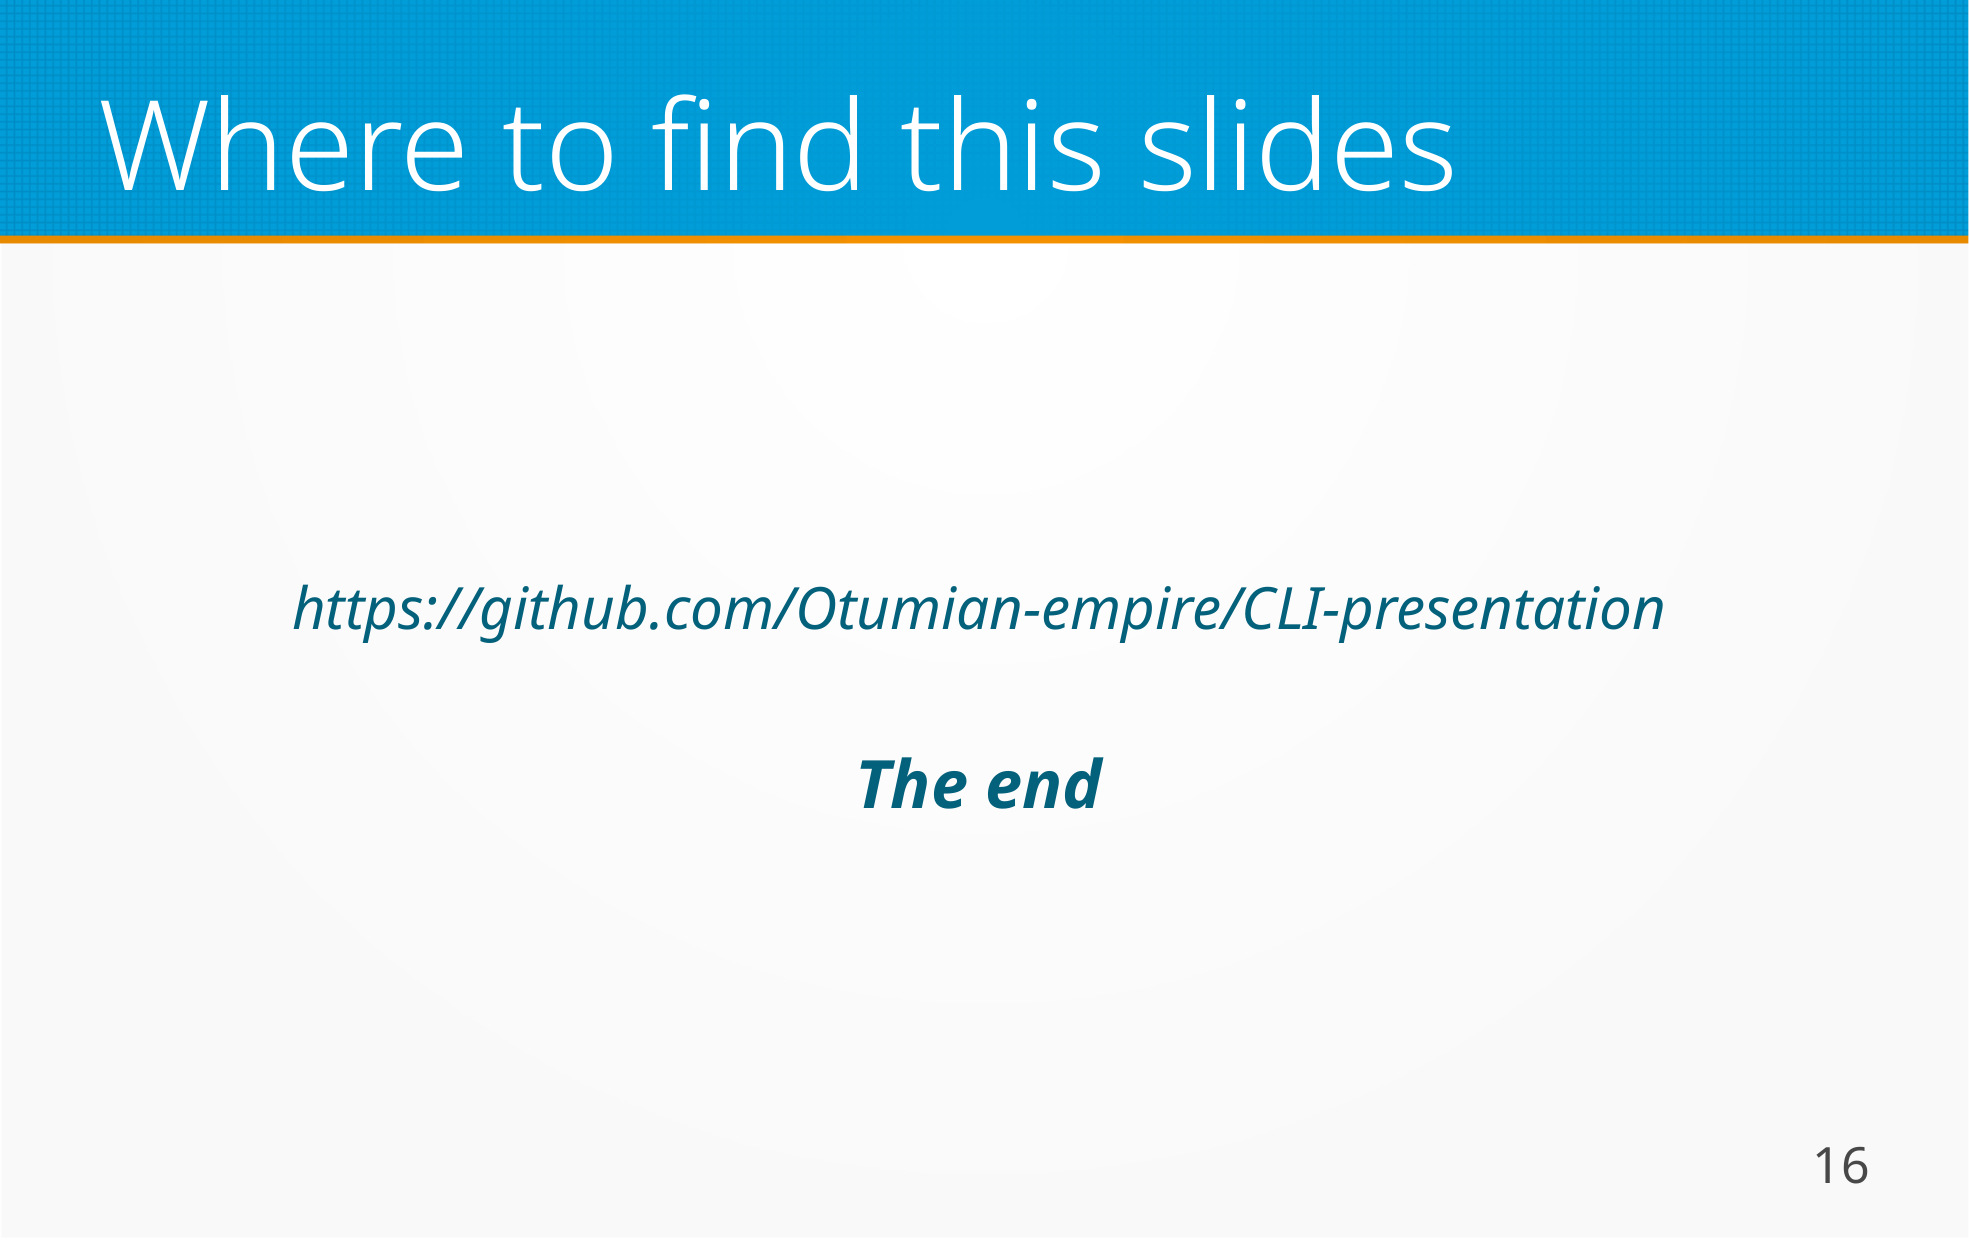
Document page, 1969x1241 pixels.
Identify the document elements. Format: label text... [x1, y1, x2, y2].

title Where to find this slides [98, 19, 1870, 227]
picture [0, 236, 1969, 1241]
subtitle https://github.com/Otumian-empire/CLI-presentation The end [98, 315, 1861, 1081]
